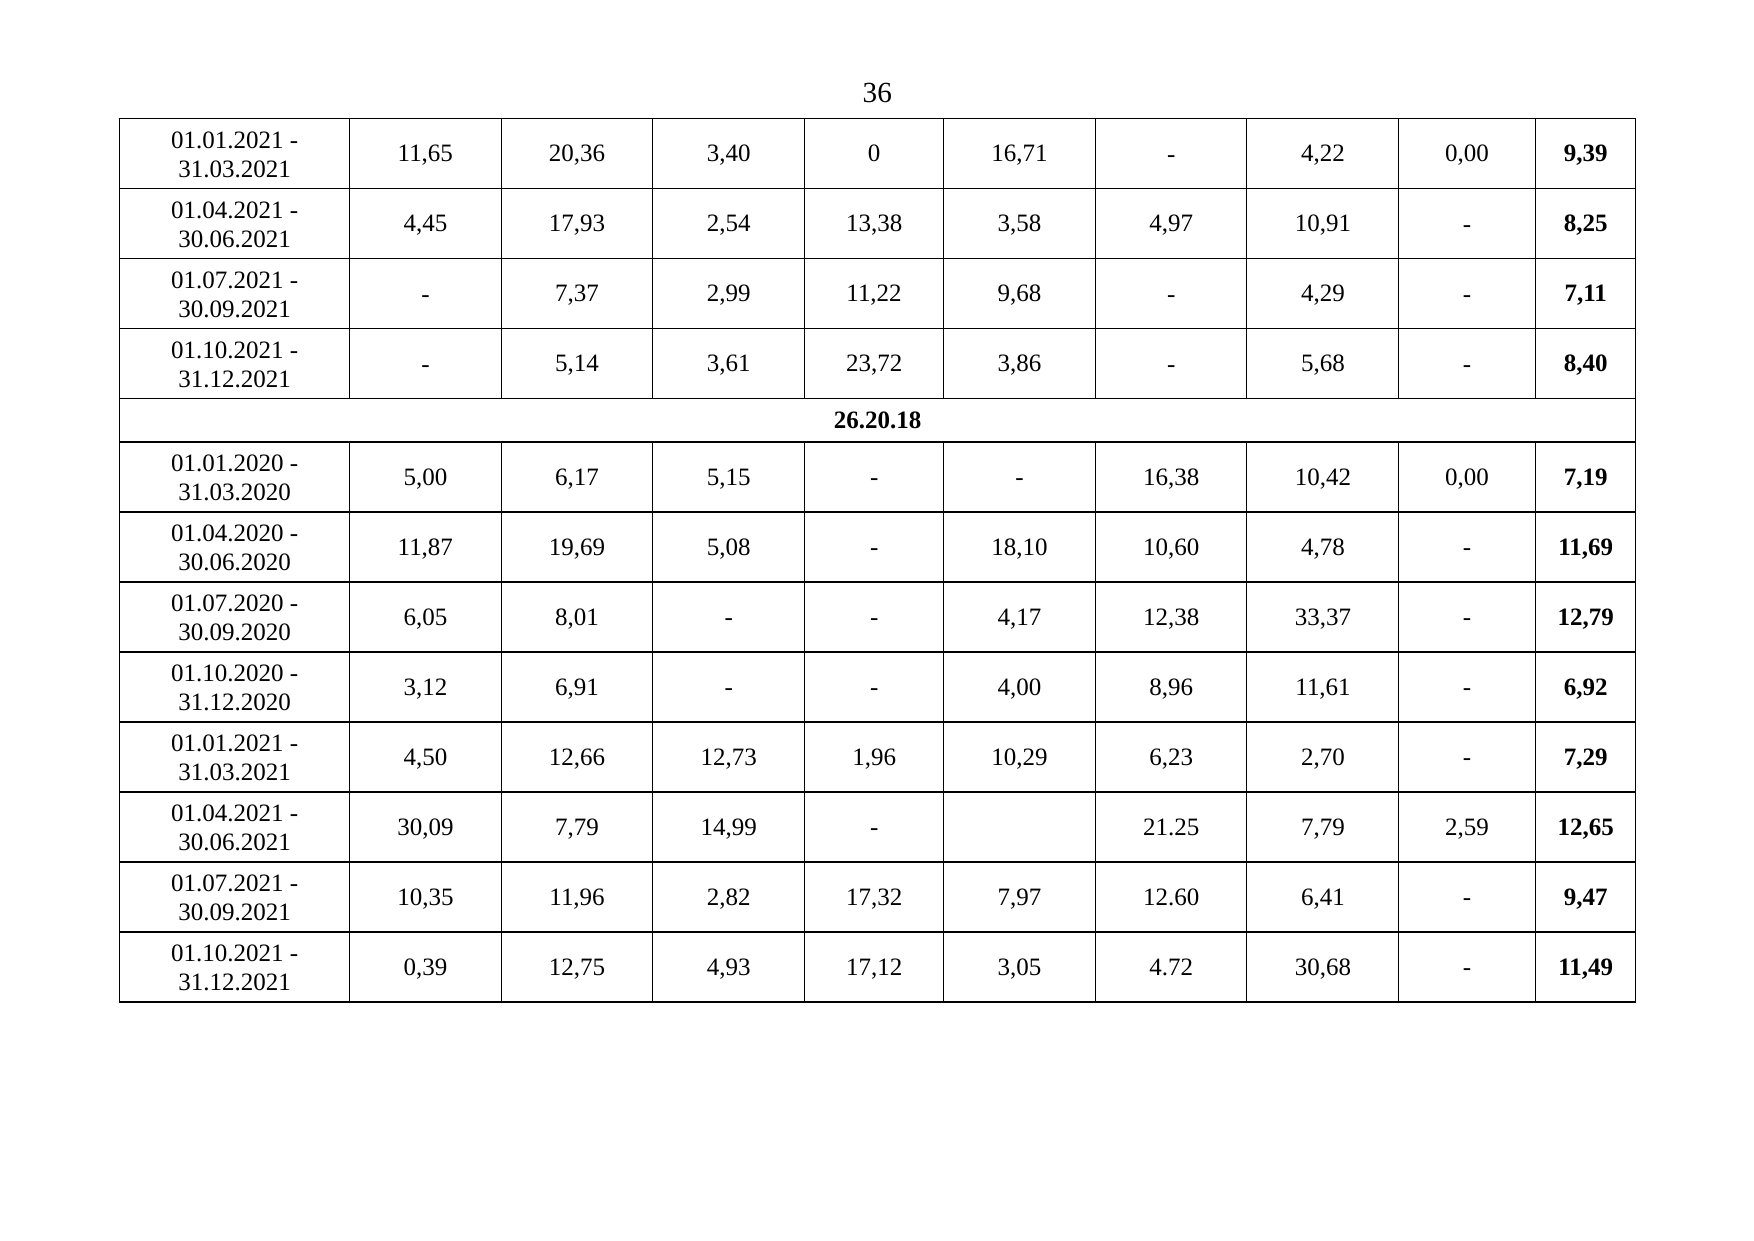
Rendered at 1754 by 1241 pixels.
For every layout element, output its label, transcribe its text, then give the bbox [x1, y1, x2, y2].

table_cell 6,05 [350, 583, 501, 651]
table_cell - [805, 653, 943, 721]
table_cell 6,92 [1536, 653, 1635, 721]
table_cell 6,23 [1096, 723, 1246, 791]
table_cell 12,38 [1096, 583, 1246, 651]
table_cell 3,05 [944, 933, 1095, 1001]
table_cell 30,68 [1247, 933, 1398, 1001]
table_cell - [1399, 653, 1535, 721]
table_cell 20,36 [502, 119, 652, 188]
table_cell 14,99 [653, 793, 804, 861]
table_cell 12,73 [653, 723, 804, 791]
table_cell - [1096, 119, 1246, 188]
table_cell 3,58 [944, 189, 1095, 258]
table_cell 4,00 [944, 653, 1095, 721]
table_cell 01.07.2020 - 30.09.2020 [120, 583, 349, 651]
table_cell - [805, 443, 943, 511]
table_cell 0,00 [1399, 443, 1535, 511]
table_cell 01.01.2020 - 31.03.2020 [120, 443, 349, 511]
table_cell [944, 793, 1095, 861]
table_cell 4,50 [350, 723, 501, 791]
table_cell 8,96 [1096, 653, 1246, 721]
table_cell 4,22 [1247, 119, 1398, 188]
table_cell 10,35 [350, 863, 501, 931]
table_cell 01.04.2021 - 30.06.2021 [120, 189, 349, 258]
table_cell 13,38 [805, 189, 943, 258]
table_cell 8,25 [1536, 189, 1635, 258]
table_cell 11,61 [1247, 653, 1398, 721]
table_cell 2,54 [653, 189, 804, 258]
table_cell 11,65 [350, 119, 501, 188]
table_cell 01.01.2021 - 31.03.2021 [120, 723, 349, 791]
table_cell - [350, 259, 501, 328]
table_cell 11,96 [502, 863, 652, 931]
table_cell - [1399, 189, 1535, 258]
table_cell 12,66 [502, 723, 652, 791]
table_cell 10,60 [1096, 513, 1246, 581]
table_cell 0,00 [1399, 119, 1535, 188]
table_cell 17,93 [502, 189, 652, 258]
table_cell - [805, 793, 943, 861]
table_cell 3,12 [350, 653, 501, 721]
table_cell 01.04.2021 - 30.06.2021 [120, 793, 349, 861]
table_cell 7,11 [1536, 259, 1635, 328]
table_cell 4,97 [1096, 189, 1246, 258]
table_cell 0 [805, 119, 943, 188]
table_cell 10,29 [944, 723, 1095, 791]
table_cell 12,75 [502, 933, 652, 1001]
table_cell - [653, 583, 804, 651]
table_cell - [1096, 329, 1246, 398]
table_cell 4,78 [1247, 513, 1398, 581]
table_cell 6,91 [502, 653, 652, 721]
table_cell 9,39 [1536, 119, 1635, 188]
table_cell - [1399, 329, 1535, 398]
table_cell - [653, 653, 804, 721]
table_cell 16,38 [1096, 443, 1246, 511]
table_cell 11,69 [1536, 513, 1635, 581]
table_cell - [350, 329, 501, 398]
table_cell 4,17 [944, 583, 1095, 651]
table_cell 11,87 [350, 513, 501, 581]
table_cell 4,93 [653, 933, 804, 1001]
table_cell 01.10.2021 - 31.12.2021 [120, 329, 349, 398]
table_cell 2,82 [653, 863, 804, 931]
table_cell 01.07.2021 - 30.09.2021 [120, 259, 349, 328]
table_cell 19,69 [502, 513, 652, 581]
table_cell - [1399, 259, 1535, 328]
table_cell 11,22 [805, 259, 943, 328]
table_cell 16,71 [944, 119, 1095, 188]
table_cell - [1399, 863, 1535, 931]
table_cell 12,79 [1536, 583, 1635, 651]
table_cell 5,68 [1247, 329, 1398, 398]
table_cell 17,32 [805, 863, 943, 931]
table_cell 3,61 [653, 329, 804, 398]
table_cell 3,40 [653, 119, 804, 188]
table_cell 5,15 [653, 443, 804, 511]
table_cell 10,91 [1247, 189, 1398, 258]
table_cell 01.10.2020 - 31.12.2020 [120, 653, 349, 721]
table_cell 11,49 [1536, 933, 1635, 1001]
table_cell 8,40 [1536, 329, 1635, 398]
table_cell - [944, 443, 1095, 511]
table_cell - [805, 513, 943, 581]
table_cell 6,17 [502, 443, 652, 511]
table_cell 0,39 [350, 933, 501, 1001]
table_cell 6,41 [1247, 863, 1398, 931]
table_cell 7,19 [1536, 443, 1635, 511]
table_cell 12.60 [1096, 863, 1246, 931]
table_cell 01.04.2020 - 30.06.2020 [120, 513, 349, 581]
table_cell 4.72 [1096, 933, 1246, 1001]
table_cell 8,01 [502, 583, 652, 651]
table_cell 01.07.2021 - 30.09.2021 [120, 863, 349, 931]
table_cell 01.01.2021 - 31.03.2021 [120, 119, 349, 188]
table_cell 7,79 [1247, 793, 1398, 861]
table_cell 2,99 [653, 259, 804, 328]
table_cell 18,10 [944, 513, 1095, 581]
table_cell - [805, 583, 943, 651]
table_cell - [1399, 723, 1535, 791]
table_cell 1,96 [805, 723, 943, 791]
table_cell - [1399, 513, 1535, 581]
table_cell 3,86 [944, 329, 1095, 398]
table_cell 30,09 [350, 793, 501, 861]
table_cell 7,79 [502, 793, 652, 861]
table_cell 2,70 [1247, 723, 1398, 791]
table_cell 26.20.18 [120, 399, 1635, 441]
table_cell 5,08 [653, 513, 804, 581]
table_cell 2,59 [1399, 793, 1535, 861]
table_cell 4,45 [350, 189, 501, 258]
table_cell 7,29 [1536, 723, 1635, 791]
table_cell 17,12 [805, 933, 943, 1001]
table_cell 7,37 [502, 259, 652, 328]
table_cell 33,37 [1247, 583, 1398, 651]
table_cell 01.10.2021 - 31.12.2021 [120, 933, 349, 1001]
table_cell 5,14 [502, 329, 652, 398]
table_cell 9,68 [944, 259, 1095, 328]
table_cell 21.25 [1096, 793, 1246, 861]
table_cell 12,65 [1536, 793, 1635, 861]
table_cell - [1096, 259, 1246, 328]
table_cell 5,00 [350, 443, 501, 511]
table_cell - [1399, 933, 1535, 1001]
table_cell 10,42 [1247, 443, 1398, 511]
table_cell 9,47 [1536, 863, 1635, 931]
table_cell 23,72 [805, 329, 943, 398]
table_cell 4,29 [1247, 259, 1398, 328]
table_cell 7,97 [944, 863, 1095, 931]
table_cell - [1399, 583, 1535, 651]
